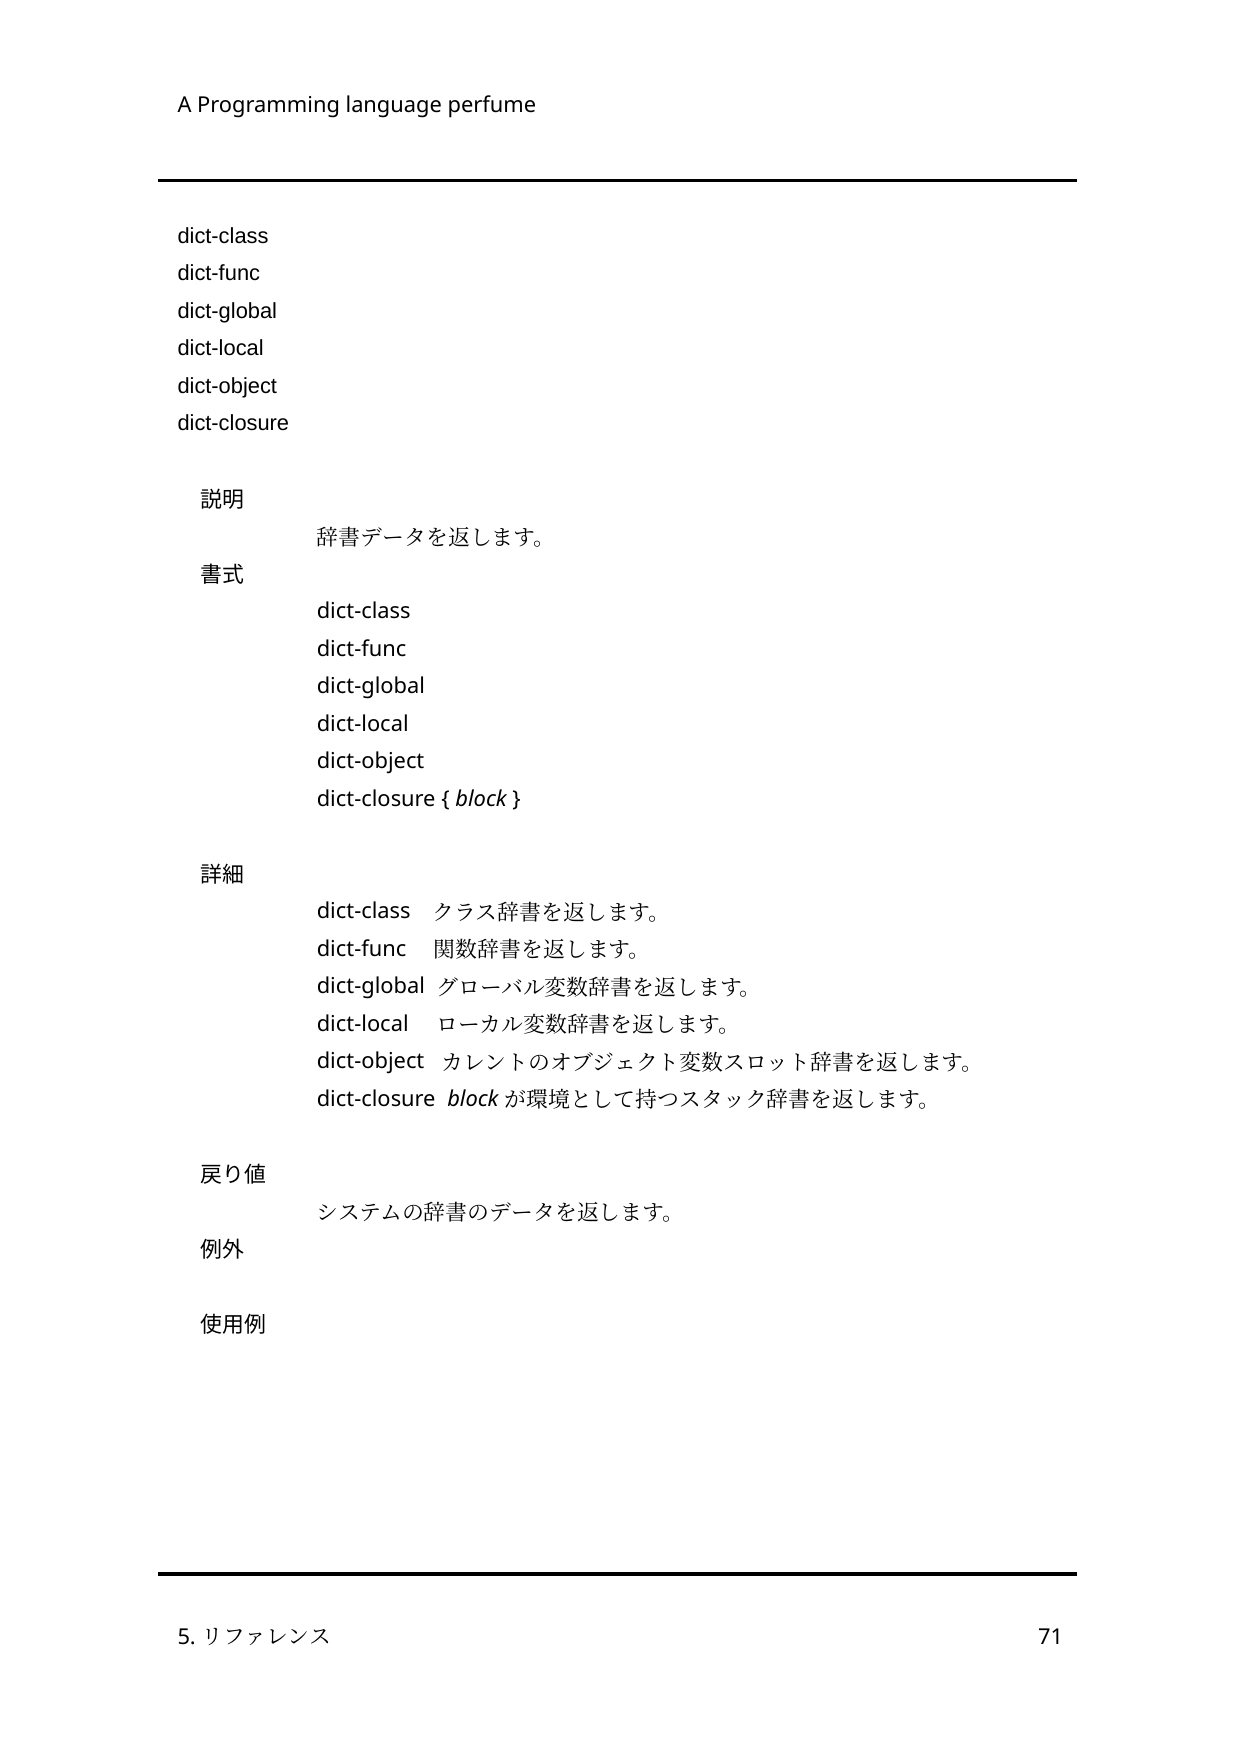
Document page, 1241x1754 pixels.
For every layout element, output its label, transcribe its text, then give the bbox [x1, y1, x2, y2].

table_cell [317, 1229, 1063, 1304]
table_header 説明 [200, 479, 317, 554]
table_cell 書式 [200, 554, 317, 829]
subtitle dict-closure [177, 404, 1063, 442]
table_cell 詳細 [200, 829, 317, 1129]
table_cell 戻り値 [200, 1129, 317, 1229]
table_cell システムの辞書のデータを返します。 [317, 1129, 1063, 1229]
table_cell [317, 1304, 1063, 1379]
subtitle dict-class [177, 217, 1063, 254]
table_cell 使用例 [200, 1304, 317, 1379]
subtitle dict-local [177, 329, 1063, 367]
subtitle dict-global [177, 292, 1063, 329]
table_cell dict-class dict-func dict-global dict-local dict-object dict-closure { block } [317, 554, 1063, 829]
table_cell dict-class クラス辞書を返します。 dict-func 関数辞書を返します。 dict-global グローバル変数辞書を返します。 dict-local ローカル変数辞書を返します。 dict-object カレントのオブジェクト変数スロット辞書を返します。 dict-closure block が環境として持つスタック辞書を返します。 [317, 829, 1063, 1129]
table_cell 例外 [200, 1229, 317, 1304]
subtitle dict-object [177, 367, 1063, 404]
table_header 辞書データを返します。 [317, 479, 1063, 554]
subtitle dict-func [177, 254, 1063, 292]
